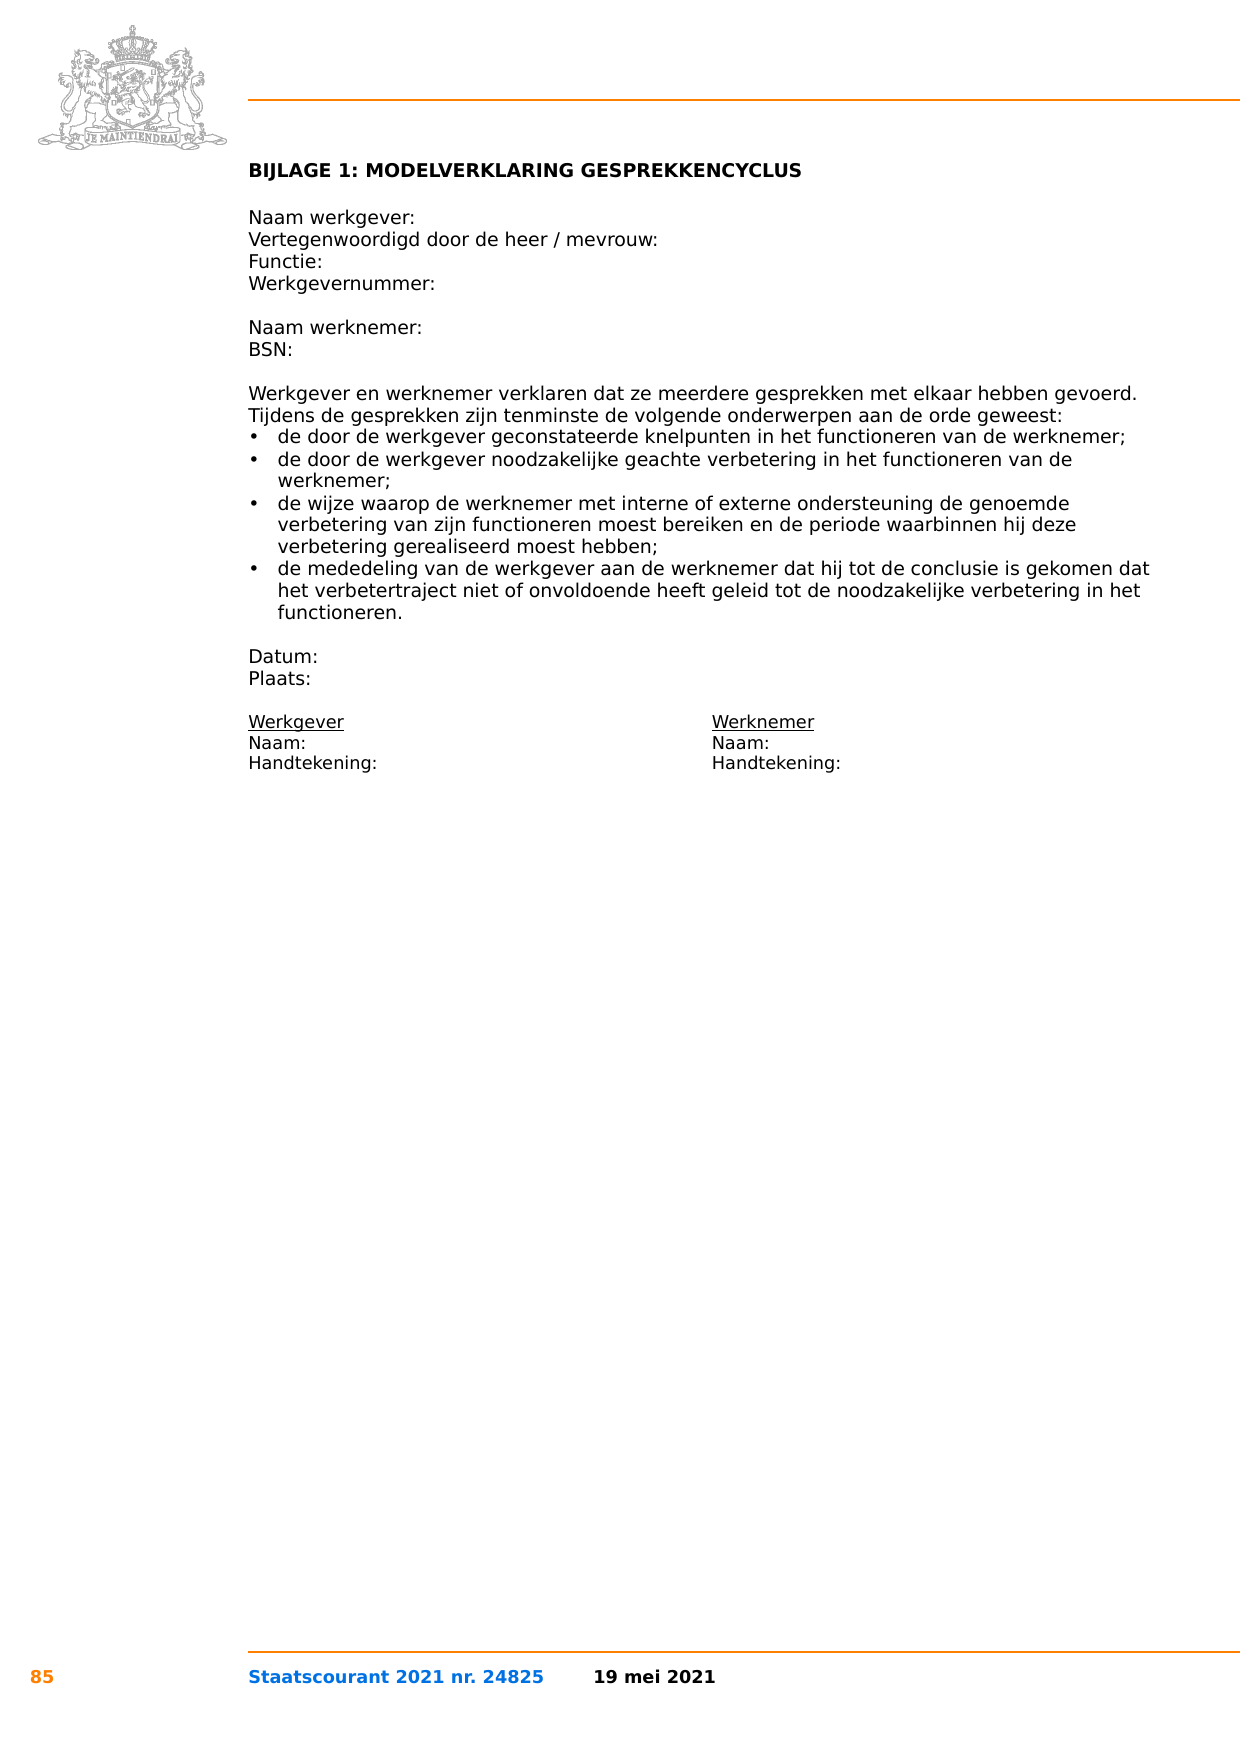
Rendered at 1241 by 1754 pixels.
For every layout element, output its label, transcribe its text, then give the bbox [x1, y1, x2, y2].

text Vertegenwoordigd door de heer / mevrouw: [248, 229, 1163, 251]
text Datum: [248, 646, 1163, 668]
text Werkgevernummer: [248, 273, 1163, 295]
picture [38, 25, 227, 150]
table_cell Handtekening: [706, 753, 1163, 774]
table_cell Naam: [248, 733, 706, 753]
table_header Werknemer [706, 712, 1163, 733]
text Plaats: [248, 668, 1163, 690]
text Tijdens de gesprekken zijn tenminste de volgende onderwerpen aan de orde geweest: [248, 404, 1163, 426]
subtitle BIJLAGE 1: MODELVERKLARING GESPREKKENCYCLUS [248, 160, 1163, 182]
text Werkgever en werknemer verklaren dat ze meerdere gesprekken met elkaar hebben gevoerd. [248, 382, 1163, 404]
text • de mededeling van de werkgever aan de werknemer dat hij tot de conclusie is gekomen dat het verbetertraject niet of onvoldoende heeft geleid tot de noodzakelijke verbetering in het functioneren. [248, 558, 1163, 624]
text Functie: [248, 251, 1163, 273]
text BSN: [248, 339, 1163, 361]
text • de door de werkgever geconstateerde knelpunten in het functioneren van de werknemer; [248, 426, 1163, 448]
table_header Werkgever [248, 712, 706, 733]
table_cell Handtekening: [248, 753, 706, 774]
text Naam werkgever: [248, 207, 1163, 229]
table_cell Naam: [706, 733, 1163, 753]
text Naam werknemer: [248, 317, 1163, 339]
text • de wijze waarop de werknemer met interne of externe ondersteuning de genoemde verbetering van zijn functioneren moest bereiken en de periode waarbinnen hij deze verbetering gerealiseerd moest hebben; [248, 492, 1163, 558]
text • de door de werkgever noodzakelijke geachte verbetering in het functioneren van de werknemer; [248, 448, 1163, 492]
